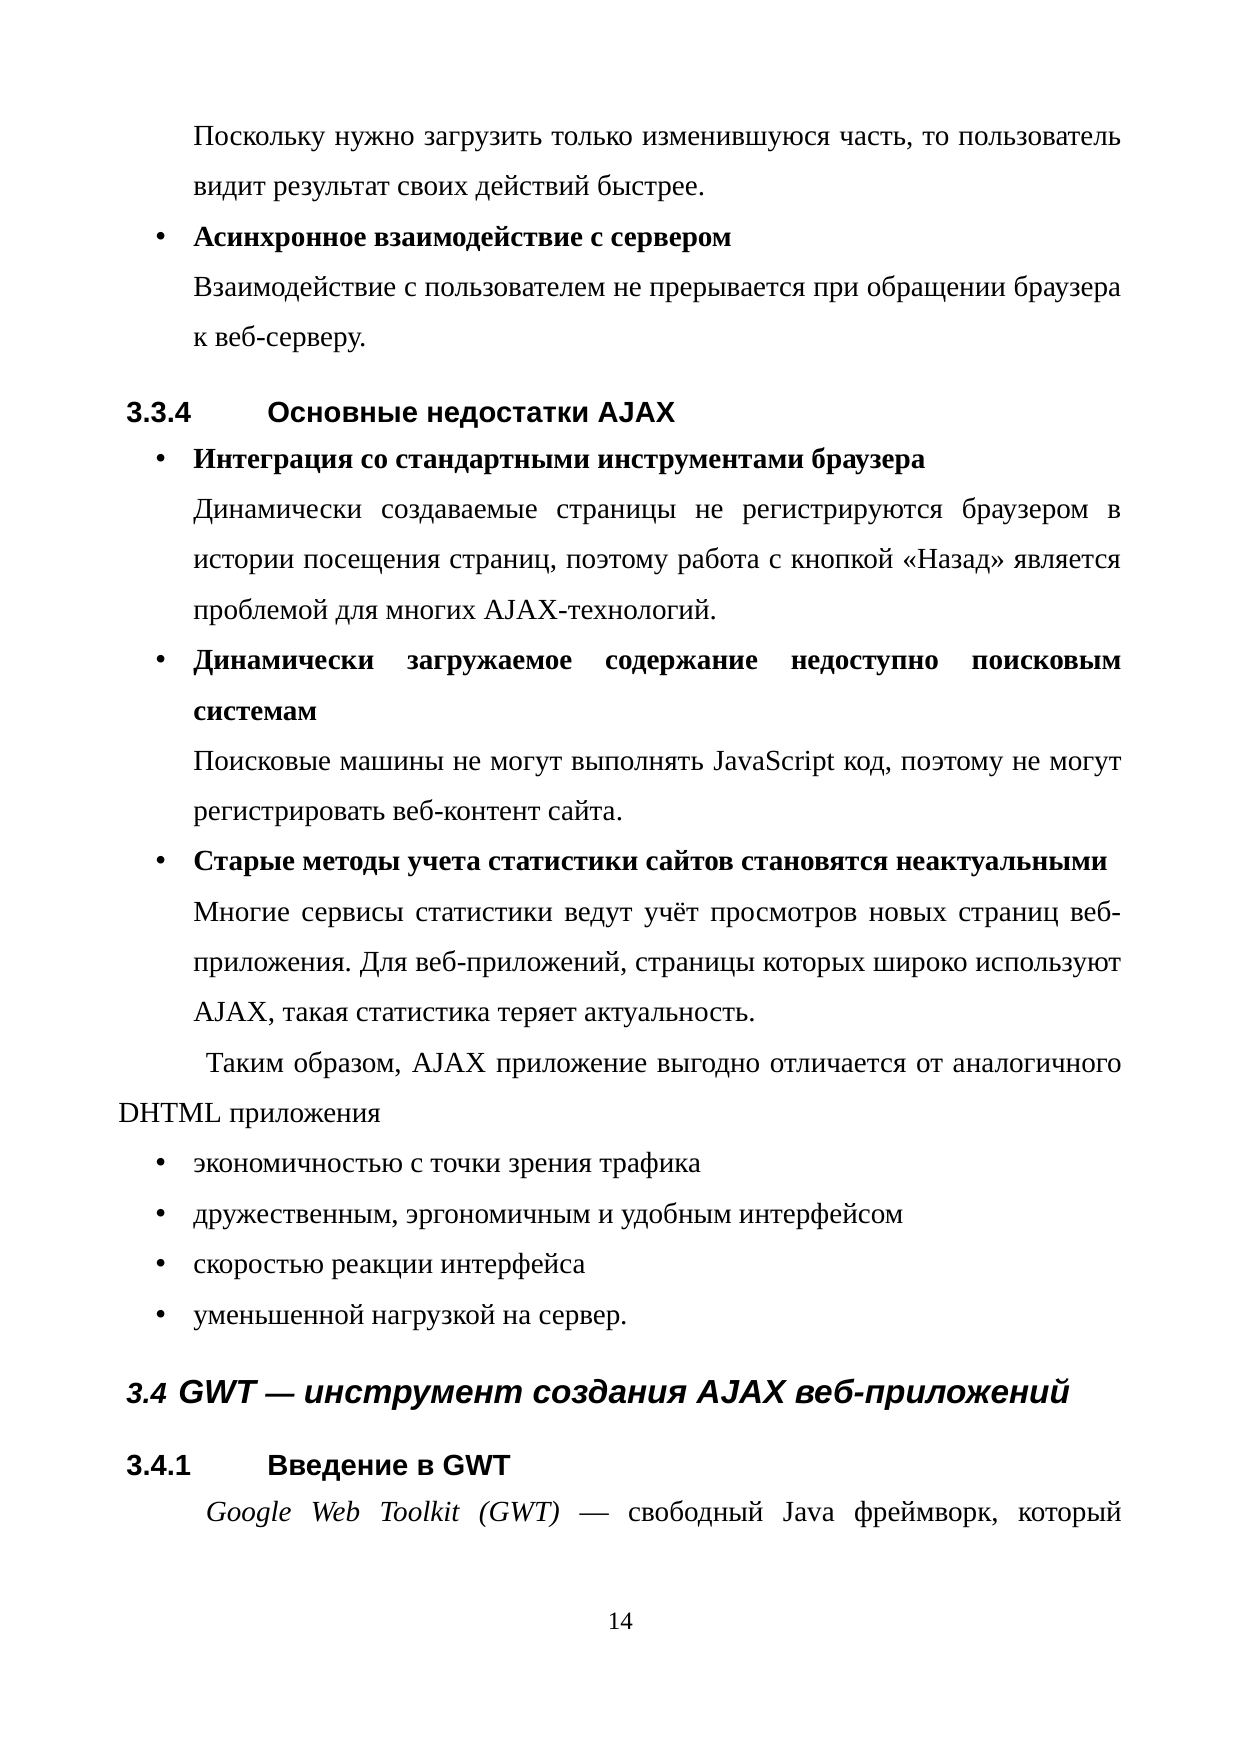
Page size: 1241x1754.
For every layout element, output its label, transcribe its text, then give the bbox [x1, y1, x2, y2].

text Таким образом, AJAX приложение выгодно отличается от аналогичного DHTML приложения [118, 1045, 1122, 1129]
list Интеграция со стандартными инструментами браузера [156, 441, 1122, 474]
list экономичностью с точки зрения трафика [156, 1146, 1122, 1179]
subtitle Введение в GWT [118, 1448, 1122, 1482]
list Старые методы учета статистики сайтов становятся неактуальными [156, 843, 1122, 877]
list скоростью реакции интерфейса [156, 1246, 1122, 1280]
subtitle Основные недостатки AJAX [118, 395, 1122, 428]
subtitle GWT — инструмент создания AJAX веб-приложений [118, 1372, 1122, 1411]
list Динамически загружаемое содержание недоступно поисковым системам [156, 642, 1122, 726]
list Асинхронное взаимодействие с сервером [156, 219, 1122, 252]
list уменьшенной нагрузкой на сервер. [156, 1297, 1122, 1330]
list Многие сервисы статистики ведут учёт просмотров новых страниц веб-приложения. Для веб-приложений, страницы которых широко используют AJAX, такая статистика теряет актуальность. [156, 894, 1122, 1028]
list дружественным, эргономичным и удобным интерфейсом [156, 1196, 1122, 1229]
list Динамически создаваемые страницы не регистрируются браузером в истории посещения страниц, поэтому работа с кнопкой «Назад» является проблемой для многих AJAX-технологий. [156, 491, 1122, 625]
text Google Web Toolkit (GWT) — свободный Java фреймворк, который [118, 1494, 1122, 1528]
list Взаимодействие с пользователем не прерывается при обращении браузера к веб-серверу. [156, 269, 1122, 353]
list Поскольку нужно загрузить только изменившуюся часть, то пользователь видит результат своих действий быстрее. [156, 118, 1122, 202]
list Поисковые машины не могут выполнять JavaScript код, поэтому не могут регистрировать веб-контент сайта. [156, 743, 1122, 827]
